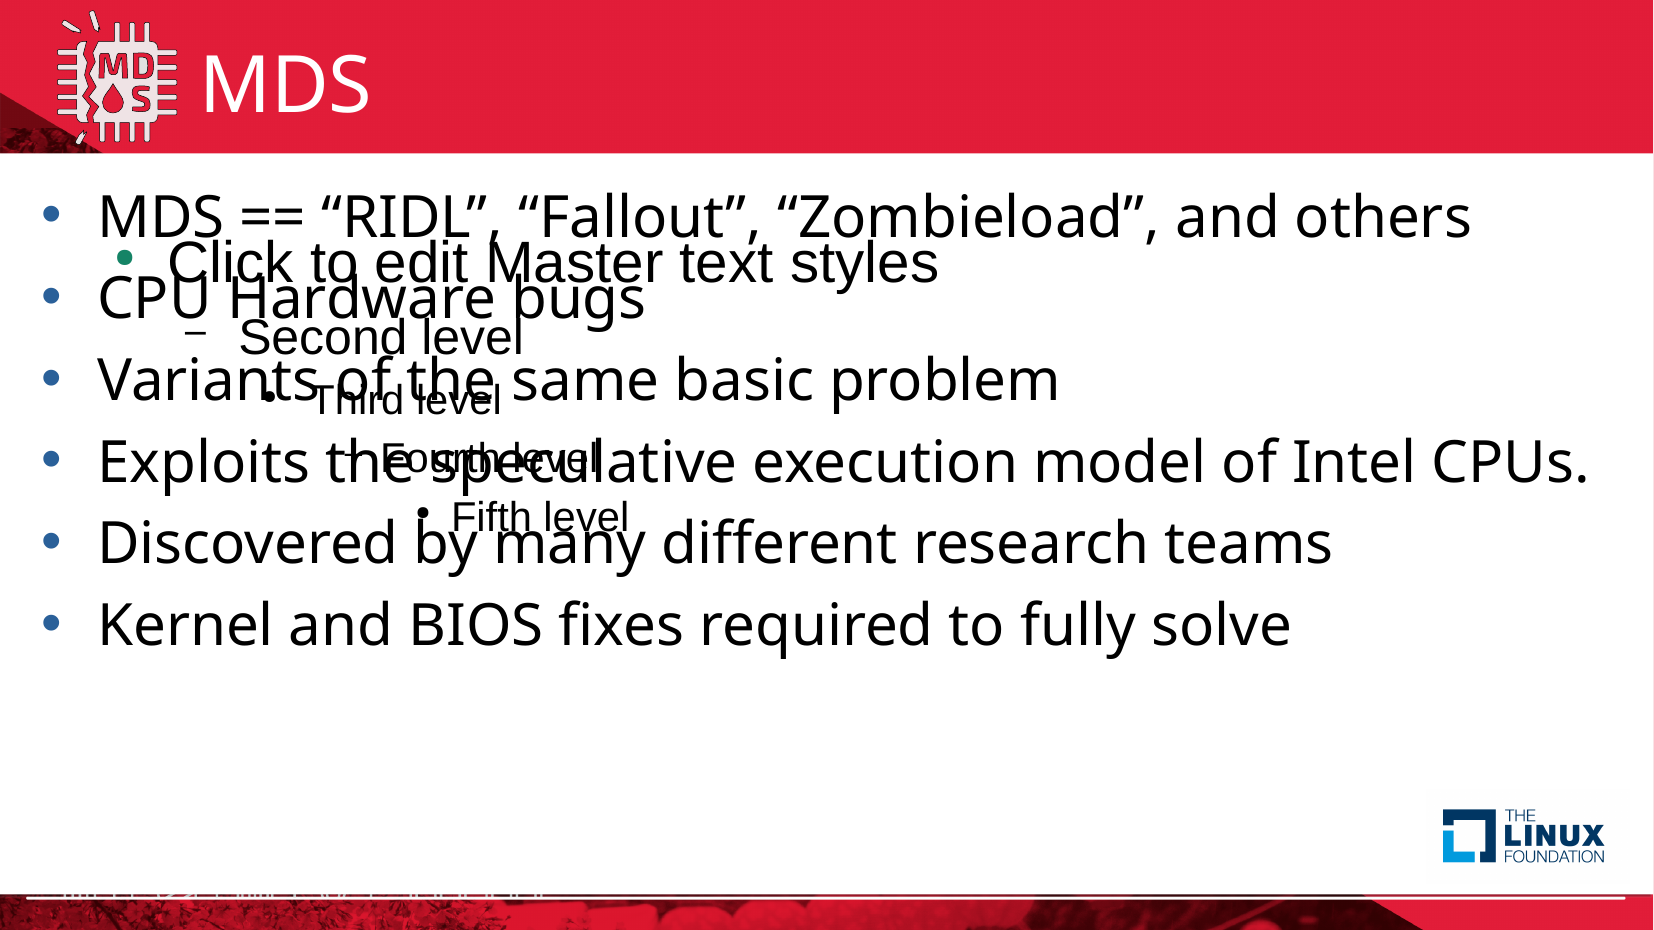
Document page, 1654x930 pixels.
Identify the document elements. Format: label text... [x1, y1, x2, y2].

picture [0, 0, 1654, 930]
list MDS == “RIDL”, “Fallout”, “Zombieload”, and others CPU Hardware bugs Variants of the same basic problem Exploits the speculative execution model of Intel CPUs. Discovered by many different research teams Kernel and BIOS fixes required to fully solve [25, 171, 1651, 786]
title MDS [203, 8, 1551, 154]
picture [1490, 791, 1553, 868]
